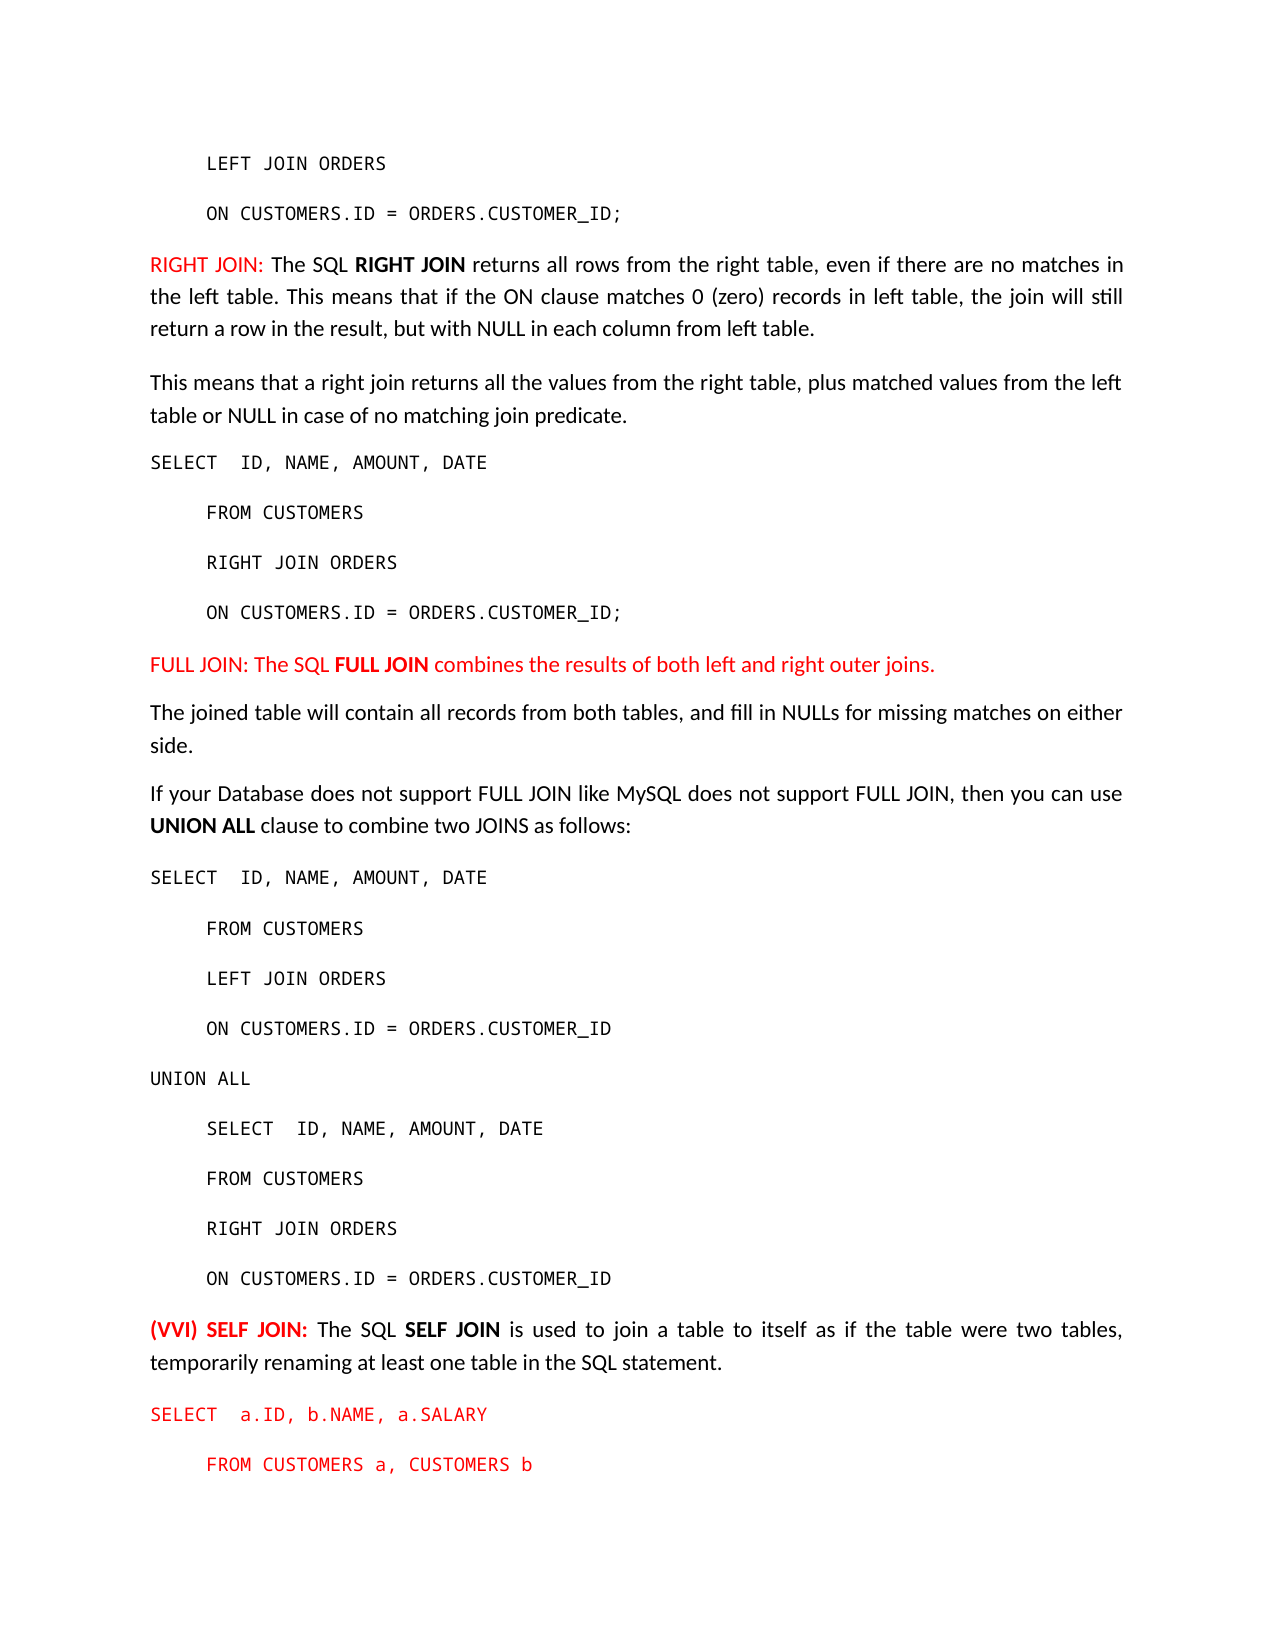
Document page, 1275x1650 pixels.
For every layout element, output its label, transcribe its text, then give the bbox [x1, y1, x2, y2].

text ON CUSTOMERS.ID = ORDERS.CUSTOMER_ID; [150, 200, 1125, 226]
text FULL JOIN: The SQL FULL JOIN combines the results of both left and right outer joins. [150, 650, 1125, 678]
text FROM CUSTOMERS [150, 499, 1125, 525]
text The joined table will contain all records from both tables, and fill in NULLs for missing matches on either side. [150, 698, 1125, 759]
text ON CUSTOMERS.ID = ORDERS.CUSTOMER_ID; [150, 599, 1125, 625]
text SELECT ID, NAME, AMOUNT, DATE [150, 865, 1125, 890]
text If your Database does not support FULL JOIN like MySQL does not support FULL JOIN, then you can use UNION ALL clause to combine two JOINS as follows: [150, 779, 1125, 840]
text RIGHT JOIN ORDERS [150, 1215, 1125, 1241]
text UNION ALL [150, 1065, 1125, 1091]
text RIGHT JOIN: The SQL RIGHT JOIN returns all rows from the right table, even if there are no matches in the left table. This means that if the ON clause matches 0 (zero) records in left table, the join will still return a row in the result, but with NULL in each column from left table. [150, 250, 1125, 343]
text SELECT ID, NAME, AMOUNT, DATE [150, 1115, 1125, 1141]
text LEFT JOIN ORDERS [150, 150, 1125, 176]
text This means that a right join returns all the values from the right table, plus matched values from the left table or NULL in case of no matching join predicate. [150, 368, 1125, 429]
text RIGHT JOIN ORDERS [150, 549, 1125, 575]
text SELECT a.ID, b.NAME, a.SALARY [150, 1401, 1125, 1426]
text LEFT JOIN ORDERS [150, 965, 1125, 990]
text (VVI) SELF JOIN: The SQL SELF JOIN is used to join a table to itself as if the table were two tables, temporarily renaming at least one table in the SQL statement. [150, 1316, 1125, 1376]
text ON CUSTOMERS.ID = ORDERS.CUSTOMER_ID [150, 1266, 1125, 1291]
text FROM CUSTOMERS [150, 915, 1125, 940]
text FROM CUSTOMERS [150, 1165, 1125, 1191]
text ON CUSTOMERS.ID = ORDERS.CUSTOMER_ID [150, 1015, 1125, 1041]
text SELECT ID, NAME, AMOUNT, DATE [150, 449, 1125, 475]
text FROM CUSTOMERS a, CUSTOMERS b [150, 1451, 1125, 1476]
